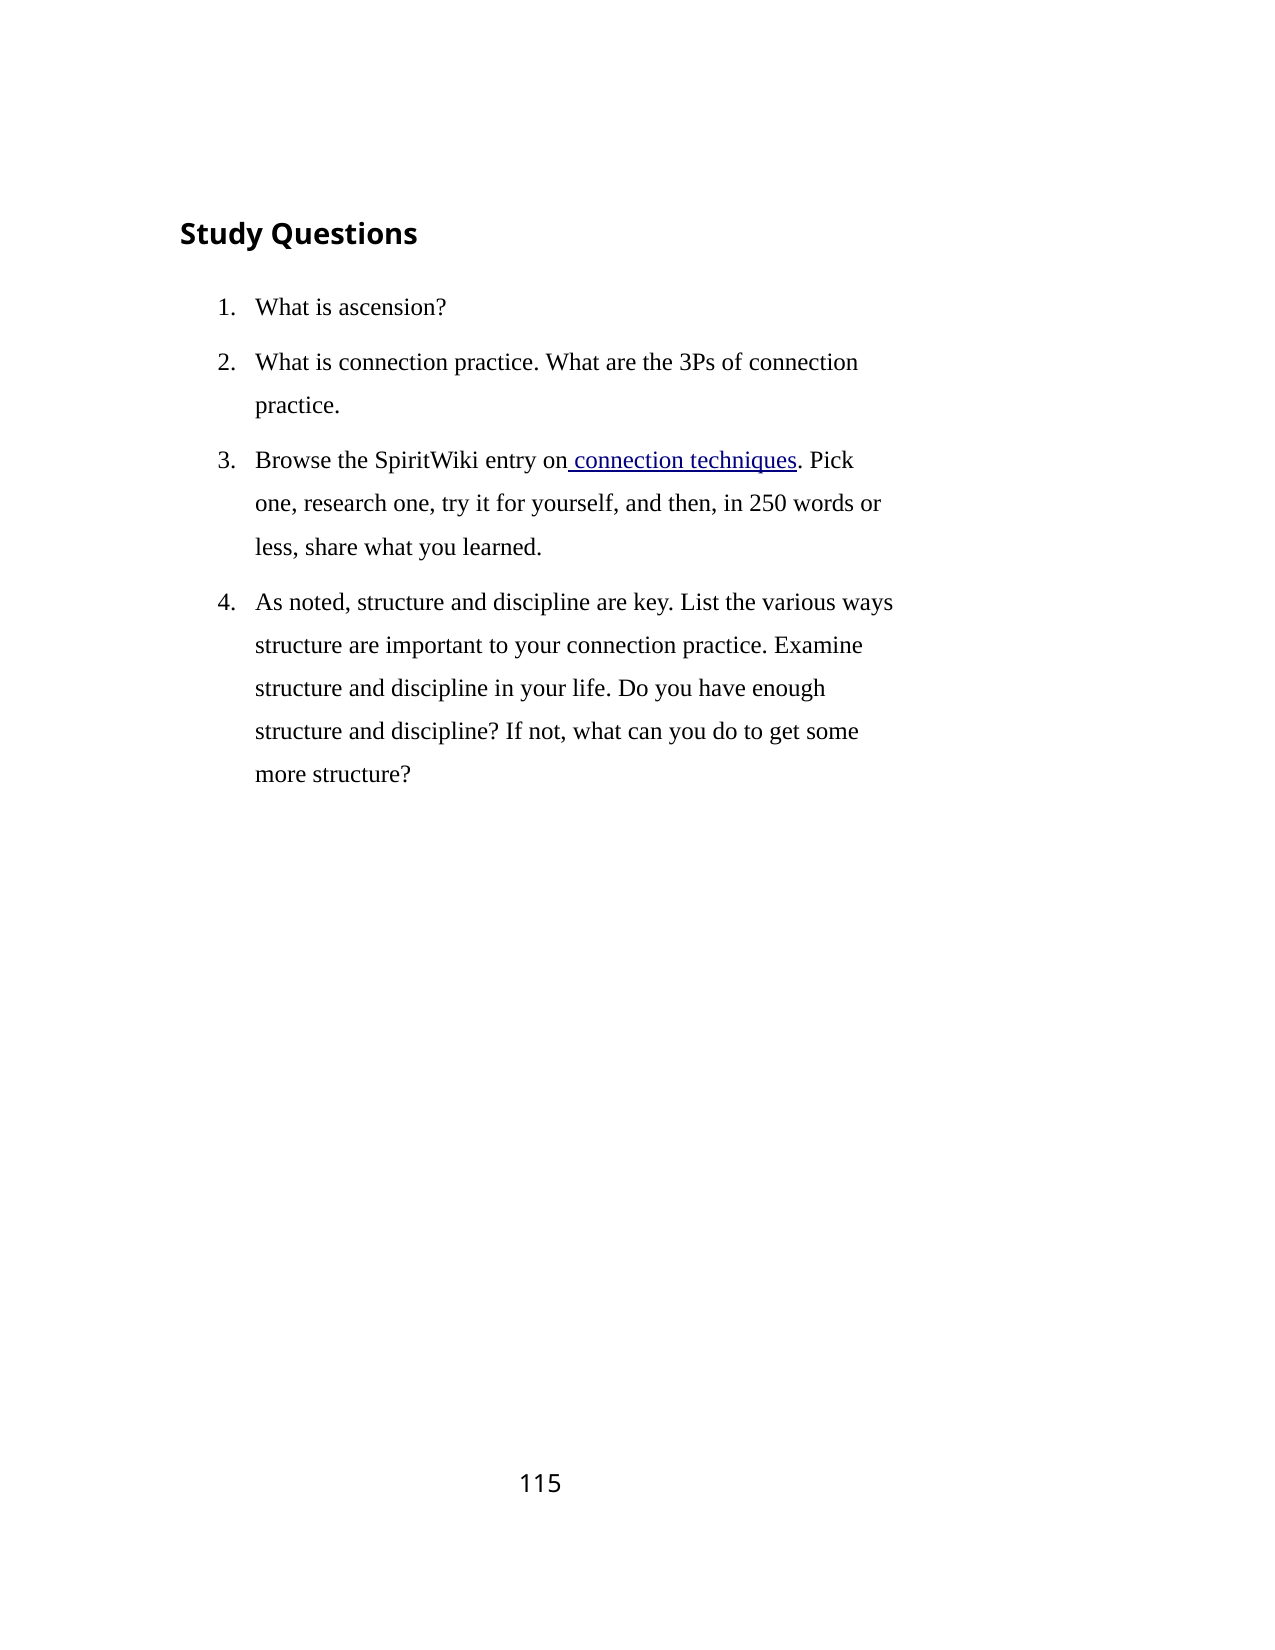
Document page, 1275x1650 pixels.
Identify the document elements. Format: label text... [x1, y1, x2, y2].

list What is ascension? [217, 292, 900, 321]
subtitle Study Questions [180, 213, 900, 253]
list As noted, structure and discipline are key. List the various ways structure are important to your connection practice. Examine structure and discipline in your life. Do you have enough structure and discipline? If not, what can you do to get some more structure? [217, 587, 900, 788]
list What is connection practice. What are the 3Ps of connection practice. [217, 347, 900, 419]
list Browse the SpiritWiki entry on connection techniques. Pick one, research one, try it for yourself, and then, in 250 words or less, share what you learned. [217, 445, 900, 560]
